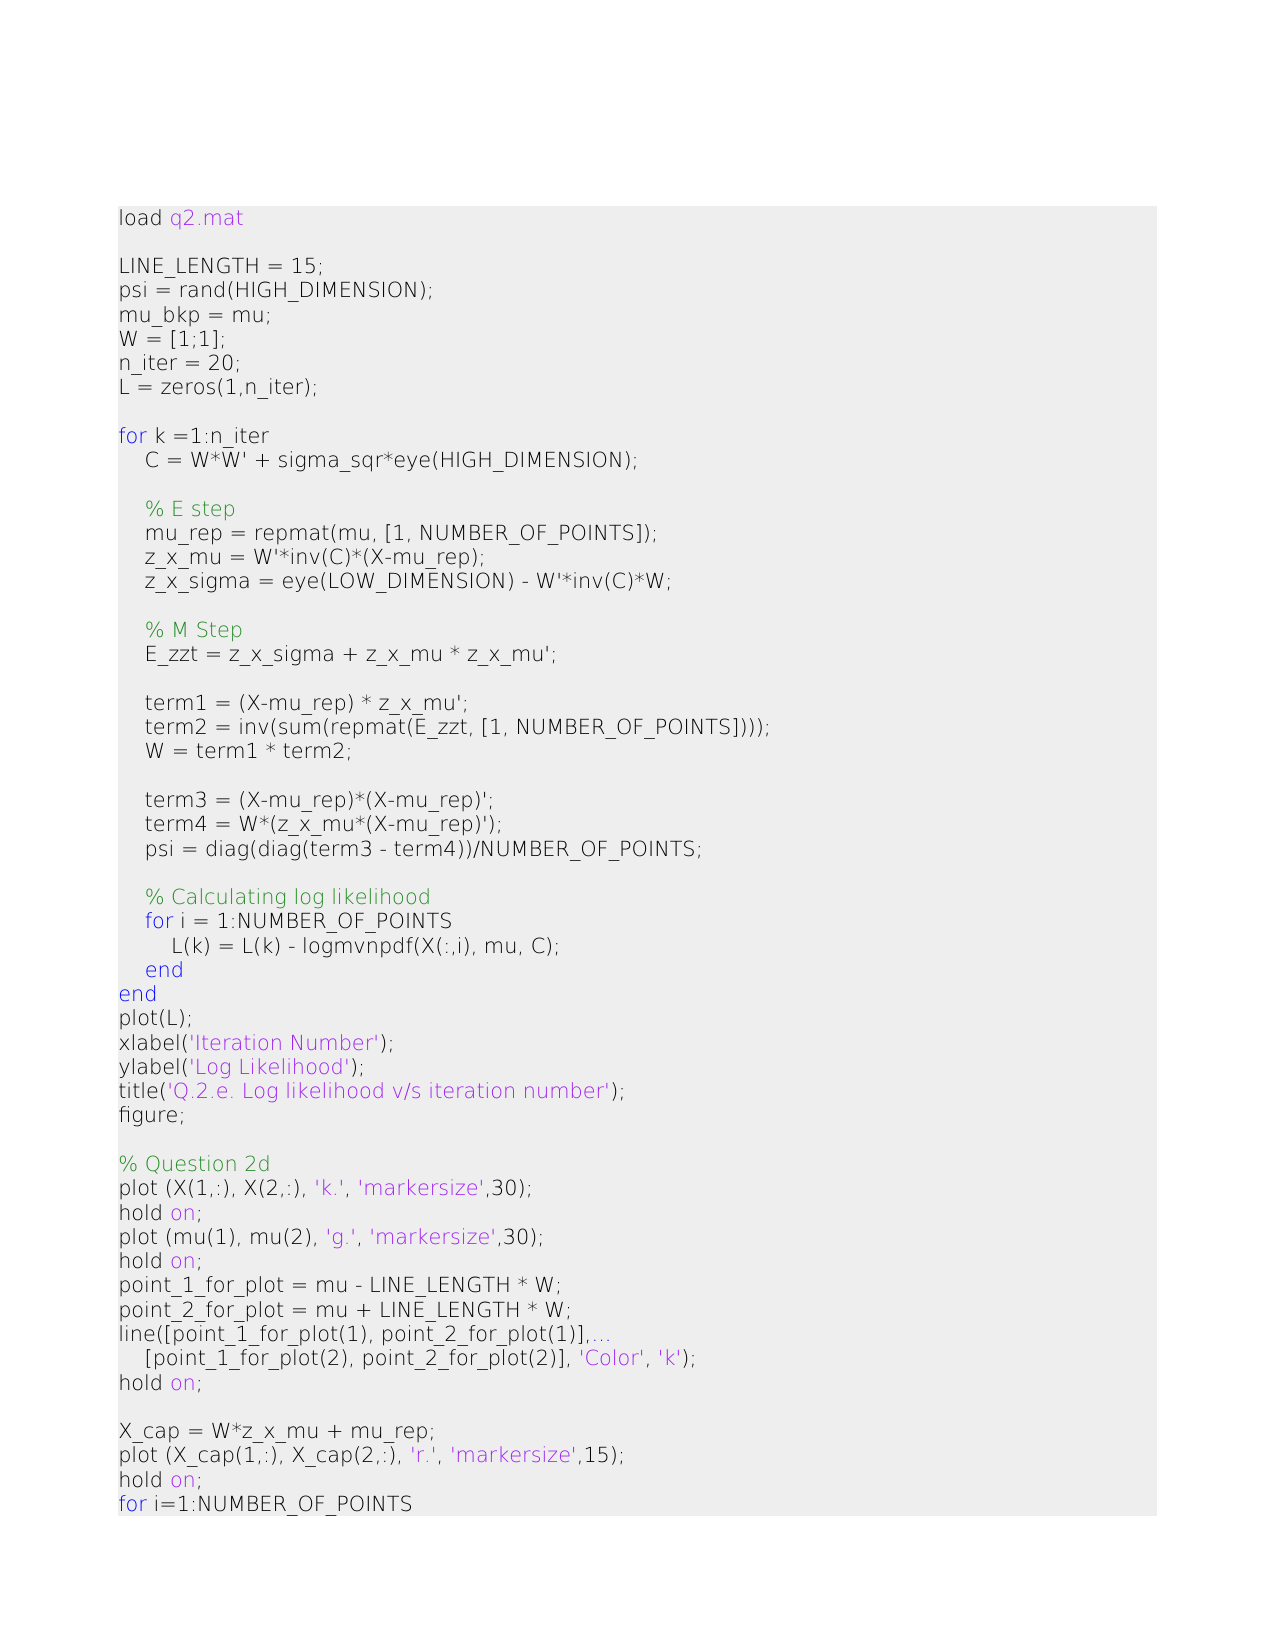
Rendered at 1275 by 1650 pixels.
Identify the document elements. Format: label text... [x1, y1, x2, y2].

text n_iter = 20; [118, 351, 1157, 375]
text LINE_LENGTH = 15; [118, 254, 1157, 278]
text X_cap = W*z_x_mu + mu_rep; [118, 1419, 1157, 1443]
text for k =1:n_iter [118, 424, 1157, 448]
text hold on; [118, 1249, 1157, 1273]
text psi = rand(HIGH_DIMENSION); [118, 278, 1157, 303]
text for i=1:NUMBER_OF_POINTS [118, 1492, 1157, 1516]
text L(k) = L(k) - logmvnpdf(X(:,i), mu, C); [118, 934, 1157, 958]
text plot(L); [118, 1006, 1157, 1031]
text % M Step [118, 618, 1157, 642]
text % E step [118, 497, 1157, 521]
text line([point_1_for_plot(1), point_2_for_plot(1)],... [118, 1322, 1157, 1346]
text term1 = (X-mu_rep) * z_x_mu'; [118, 691, 1157, 715]
text z_x_sigma = eye(LOW_DIMENSION) - W'*inv(C)*W; [118, 569, 1157, 594]
text load q2.mat [118, 206, 1157, 230]
text plot (X_cap(1,:), X_cap(2,:), 'r.', 'markersize',15); [118, 1443, 1157, 1468]
text z_x_mu = W'*inv(C)*(X-mu_rep); [118, 545, 1157, 569]
text title('Q.2.e. Log likelihood v/s iteration number'); [118, 1079, 1157, 1103]
text % Question 2d [118, 1152, 1157, 1176]
text plot (X(1,:), X(2,:), 'k.', 'markersize',30); [118, 1176, 1157, 1201]
text [point_1_for_plot(2), point_2_for_plot(2)], 'Color', 'k'); [118, 1346, 1157, 1371]
text mu_rep = repmat(mu, [1, NUMBER_OF_POINTS]); [118, 521, 1157, 545]
text L = zeros(1,n_iter); [118, 375, 1157, 400]
text E_zzt = z_x_sigma + z_x_mu * z_x_mu'; [118, 642, 1157, 667]
text hold on; [118, 1468, 1157, 1492]
text C = W*W' + sigma_sqr*eye(HIGH_DIMENSION); [118, 448, 1157, 472]
text point_2_for_plot = mu + LINE_LENGTH * W; [118, 1298, 1157, 1322]
text hold on; [118, 1201, 1157, 1225]
text W = term1 * term2; [118, 739, 1157, 764]
text term3 = (X-mu_rep)*(X-mu_rep)'; [118, 788, 1157, 812]
text hold on; [118, 1371, 1157, 1395]
text mu_bkp = mu; [118, 303, 1157, 327]
text % Calculating log likelihood [118, 885, 1157, 909]
text end [118, 958, 1157, 982]
text plot (mu(1), mu(2), 'g.', 'markersize',30); [118, 1225, 1157, 1249]
text ylabel('Log Likelihood'); [118, 1055, 1157, 1079]
text term2 = inv(sum(repmat(E_zzt, [1, NUMBER_OF_POINTS]))); [118, 715, 1157, 739]
text psi = diag(diag(term3 - term4))/NUMBER_OF_POINTS; [118, 837, 1157, 861]
text W = [1;1]; [118, 327, 1157, 351]
text point_1_for_plot = mu - LINE_LENGTH * W; [118, 1273, 1157, 1298]
text term4 = W*(z_x_mu*(X-mu_rep)'); [118, 812, 1157, 837]
text figure; [118, 1103, 1157, 1128]
text end [118, 982, 1157, 1006]
text xlabel('Iteration Number'); [118, 1031, 1157, 1055]
text for i = 1:NUMBER_OF_POINTS [118, 909, 1157, 934]
